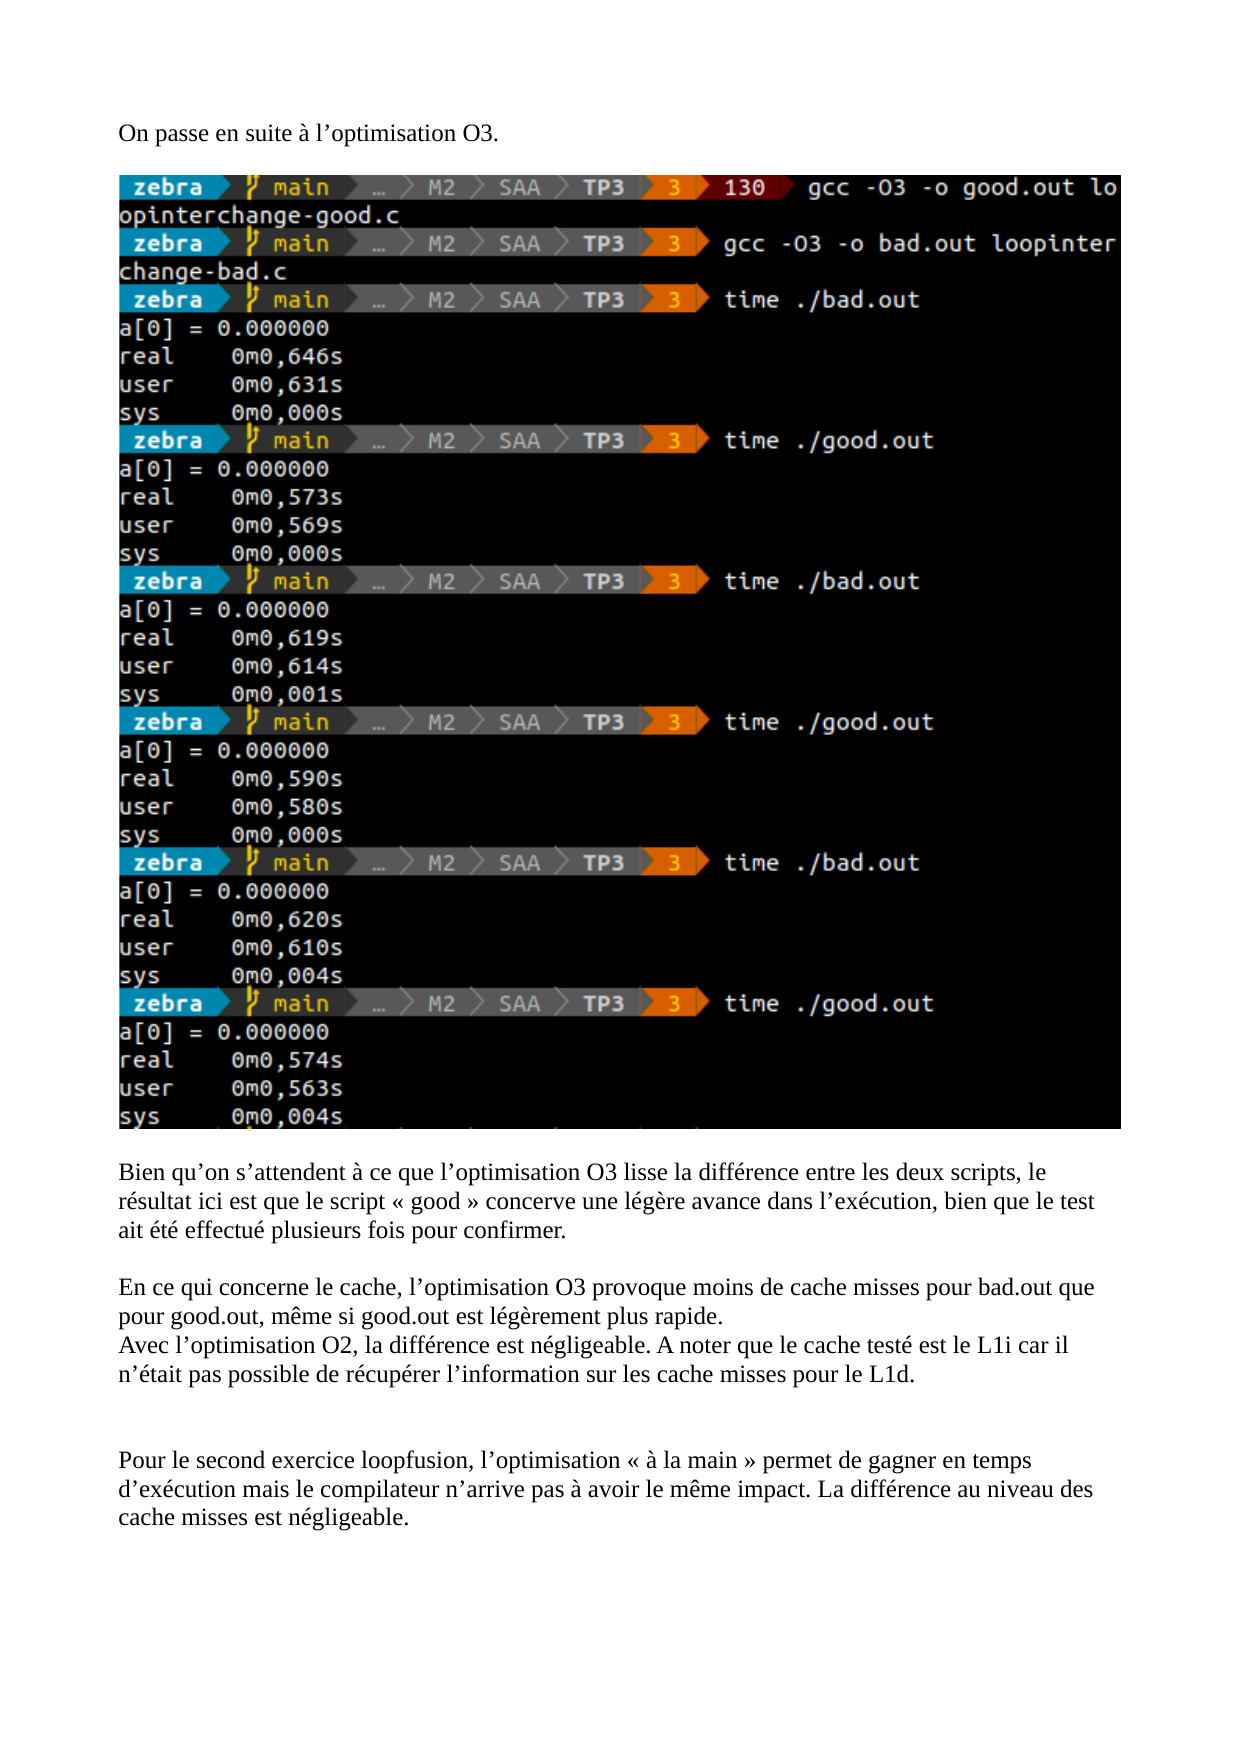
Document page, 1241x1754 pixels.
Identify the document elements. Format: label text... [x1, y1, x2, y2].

picture [178, 999, 187, 1011]
picture [135, 239, 145, 251]
picture [191, 718, 201, 730]
text En ce qui concerne le cache, l’optimisation O3 provoque moins de cache misses pour bad.out que pour good.out, même si good.out est légèrement plus rapide. [118, 1272, 1122, 1330]
picture [163, 571, 175, 589]
picture [163, 233, 175, 251]
picture [148, 999, 160, 1011]
text Pour le second exercice loopfusion, l’optimisation « à la main » permet de gagner en temps d’exécution mais le compilateur n’arrive pas à avoir le même impact. La différence au niveau des cache misses est négligeable. [118, 1445, 1122, 1531]
picture [163, 993, 175, 1011]
picture [149, 718, 160, 730]
picture [163, 852, 175, 870]
picture [135, 718, 145, 730]
picture [191, 436, 201, 448]
picture [135, 436, 145, 448]
picture [135, 295, 145, 307]
picture [191, 577, 201, 589]
picture [148, 436, 160, 448]
text Avec l’optimisation O2, la différence est négligeable. A noter que le cache testé est le L1i car il n’était pas possible de récupérer l’information sur les cache misses pour le L1d. [118, 1330, 1122, 1387]
picture [163, 712, 175, 730]
picture [135, 577, 145, 589]
text Bien qu’on s’attendent à ce que l’optimisation O3 lisse la différence entre les deux scripts, le résultat ici est que le script « good » concerve une légère avance dans l’exécution, bien que le test ait été effectué plusieurs fois pour confirmer. [118, 1157, 1122, 1244]
picture [135, 858, 145, 870]
picture [163, 430, 175, 448]
picture [119, 175, 1121, 1129]
picture [191, 858, 201, 870]
picture [135, 183, 145, 195]
picture [148, 239, 160, 251]
picture [178, 858, 188, 870]
picture [163, 177, 175, 195]
picture [191, 183, 201, 195]
picture [178, 295, 188, 307]
text On passe en suite à l’optimisation O3. [118, 118, 1122, 147]
picture [149, 183, 160, 195]
picture [191, 239, 201, 251]
picture [191, 999, 201, 1011]
picture [178, 183, 188, 195]
picture [149, 577, 160, 589]
picture [135, 999, 145, 1011]
picture [148, 858, 160, 870]
picture [178, 239, 187, 251]
picture [148, 295, 160, 307]
picture [191, 295, 201, 307]
picture [178, 436, 187, 448]
picture [178, 577, 187, 589]
picture [178, 718, 188, 730]
picture [163, 289, 175, 307]
